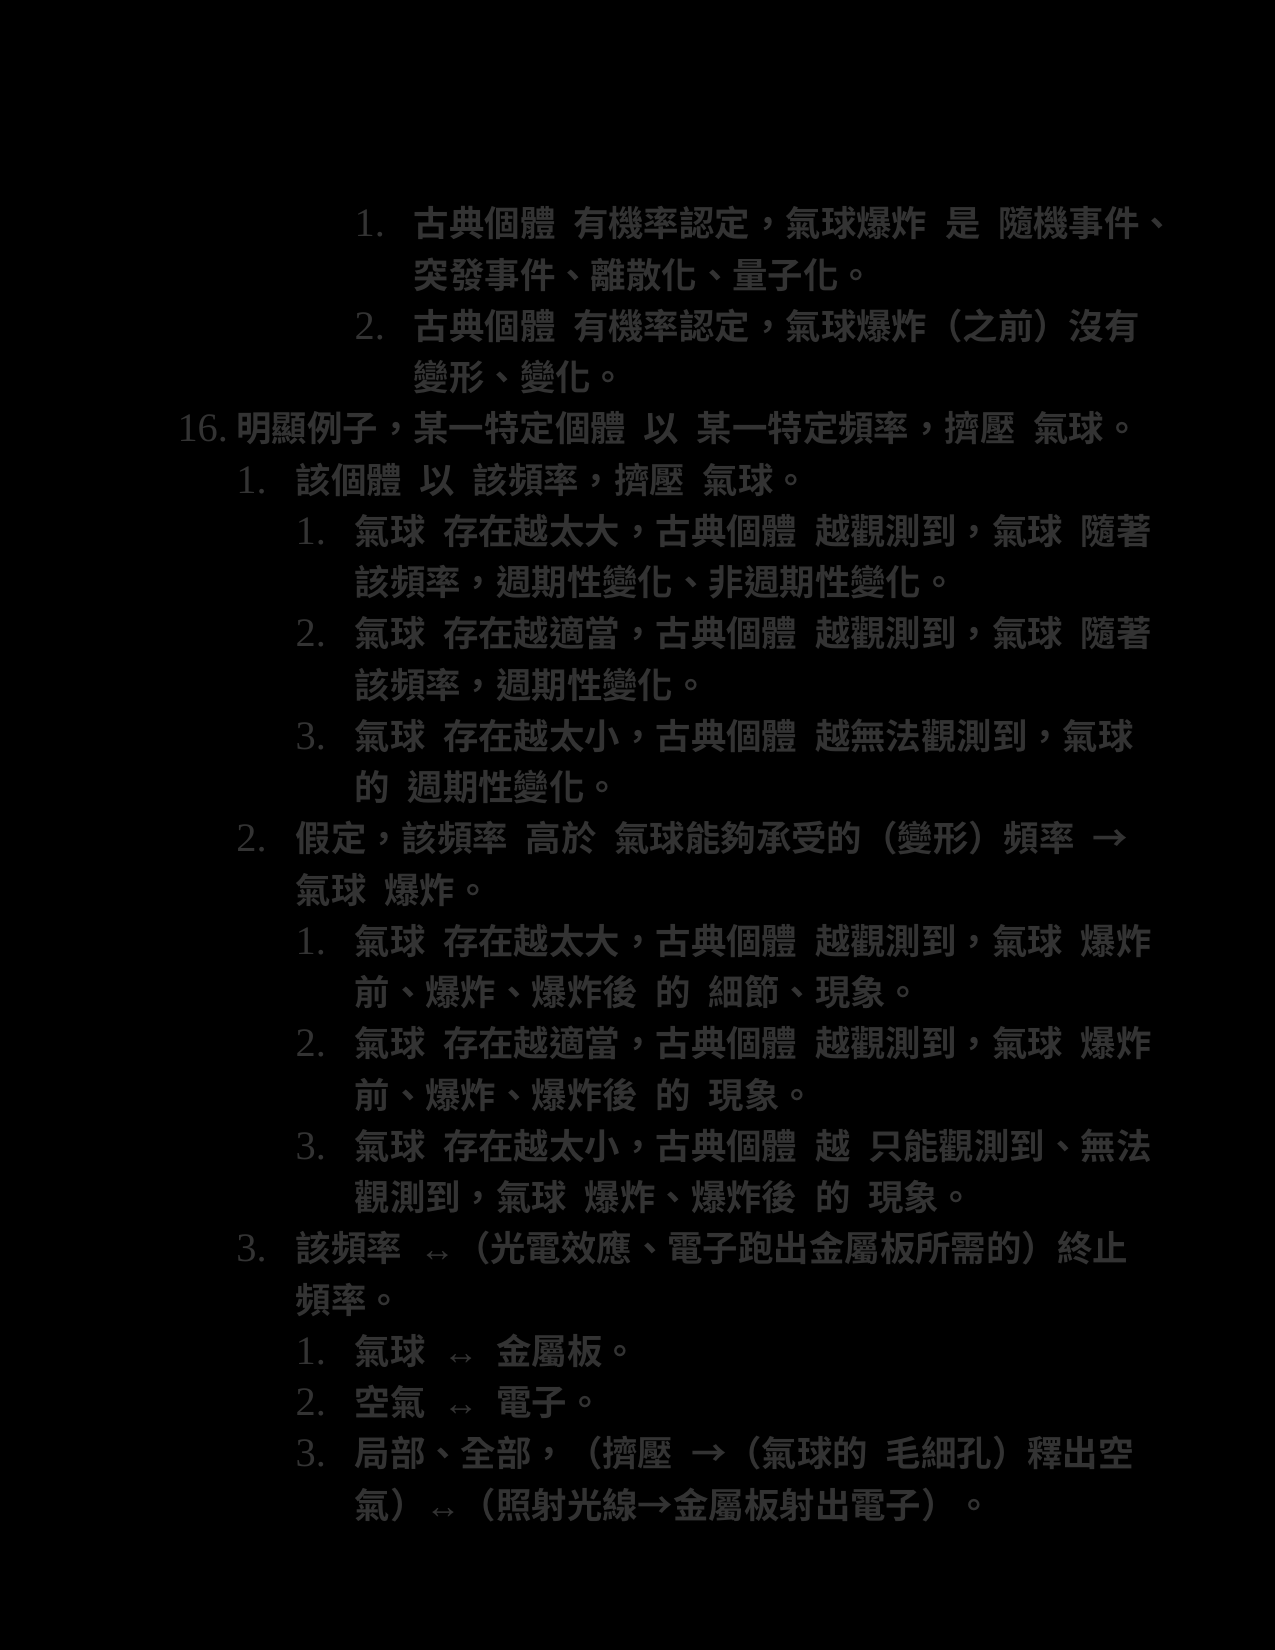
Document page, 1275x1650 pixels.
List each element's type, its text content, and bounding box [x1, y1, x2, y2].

list 氣球 存在越太小，古典個體 越 只能觀測到、無法觀測到，氣球 爆炸、爆炸後 的 現象。 [295, 1118, 1157, 1221]
list 氣球 存在越適當，古典個體 越觀測到，氣球 隨著 該頻率，週期性變化。 [295, 606, 1157, 708]
list 該個體 以 該頻率，擠壓 氣球。 [236, 452, 1157, 503]
list 明顯例子，某一特定個體 以 某一特定頻率，擠壓 氣球。 [177, 401, 1157, 452]
list 該頻率 ↔（光電效應、電子跑出金屬板所需的）終止頻率。 [236, 1221, 1157, 1323]
list 氣球 存在越適當，古典個體 越觀測到，氣球 爆炸前、爆炸、爆炸後 的 現象。 [295, 1016, 1157, 1118]
list 空氣 ↔ 電子。 [295, 1374, 1157, 1426]
list 氣球 存在越太大，古典個體 越觀測到，氣球 隨著 該頻率，週期性變化、非週期性變化。 [295, 503, 1157, 606]
list 局部、全部，（擠壓 →（氣球的 毛細孔）釋出空氣）↔（照射光線→金屬板射出電子）。 [295, 1426, 1157, 1528]
list 假定，該頻率 高於 氣球能夠承受的（變形）頻率 → 氣球 爆炸。 [236, 811, 1157, 913]
list 氣球 ↔ 金屬板。 [295, 1323, 1157, 1374]
list 古典個體 有機率認定，氣球爆炸 是 隨機事件、突發事件、離散化、量子化。 [354, 196, 1157, 298]
list 古典個體 有機率認定，氣球爆炸（之前）沒有 變形、變化。 [354, 298, 1157, 401]
list 氣球 存在越太大，古典個體 越觀測到，氣球 爆炸前、爆炸、爆炸後 的 細節、現象。 [295, 913, 1157, 1016]
list 氣球 存在越太小，古典個體 越無法觀測到，氣球的 週期性變化。 [295, 708, 1157, 811]
